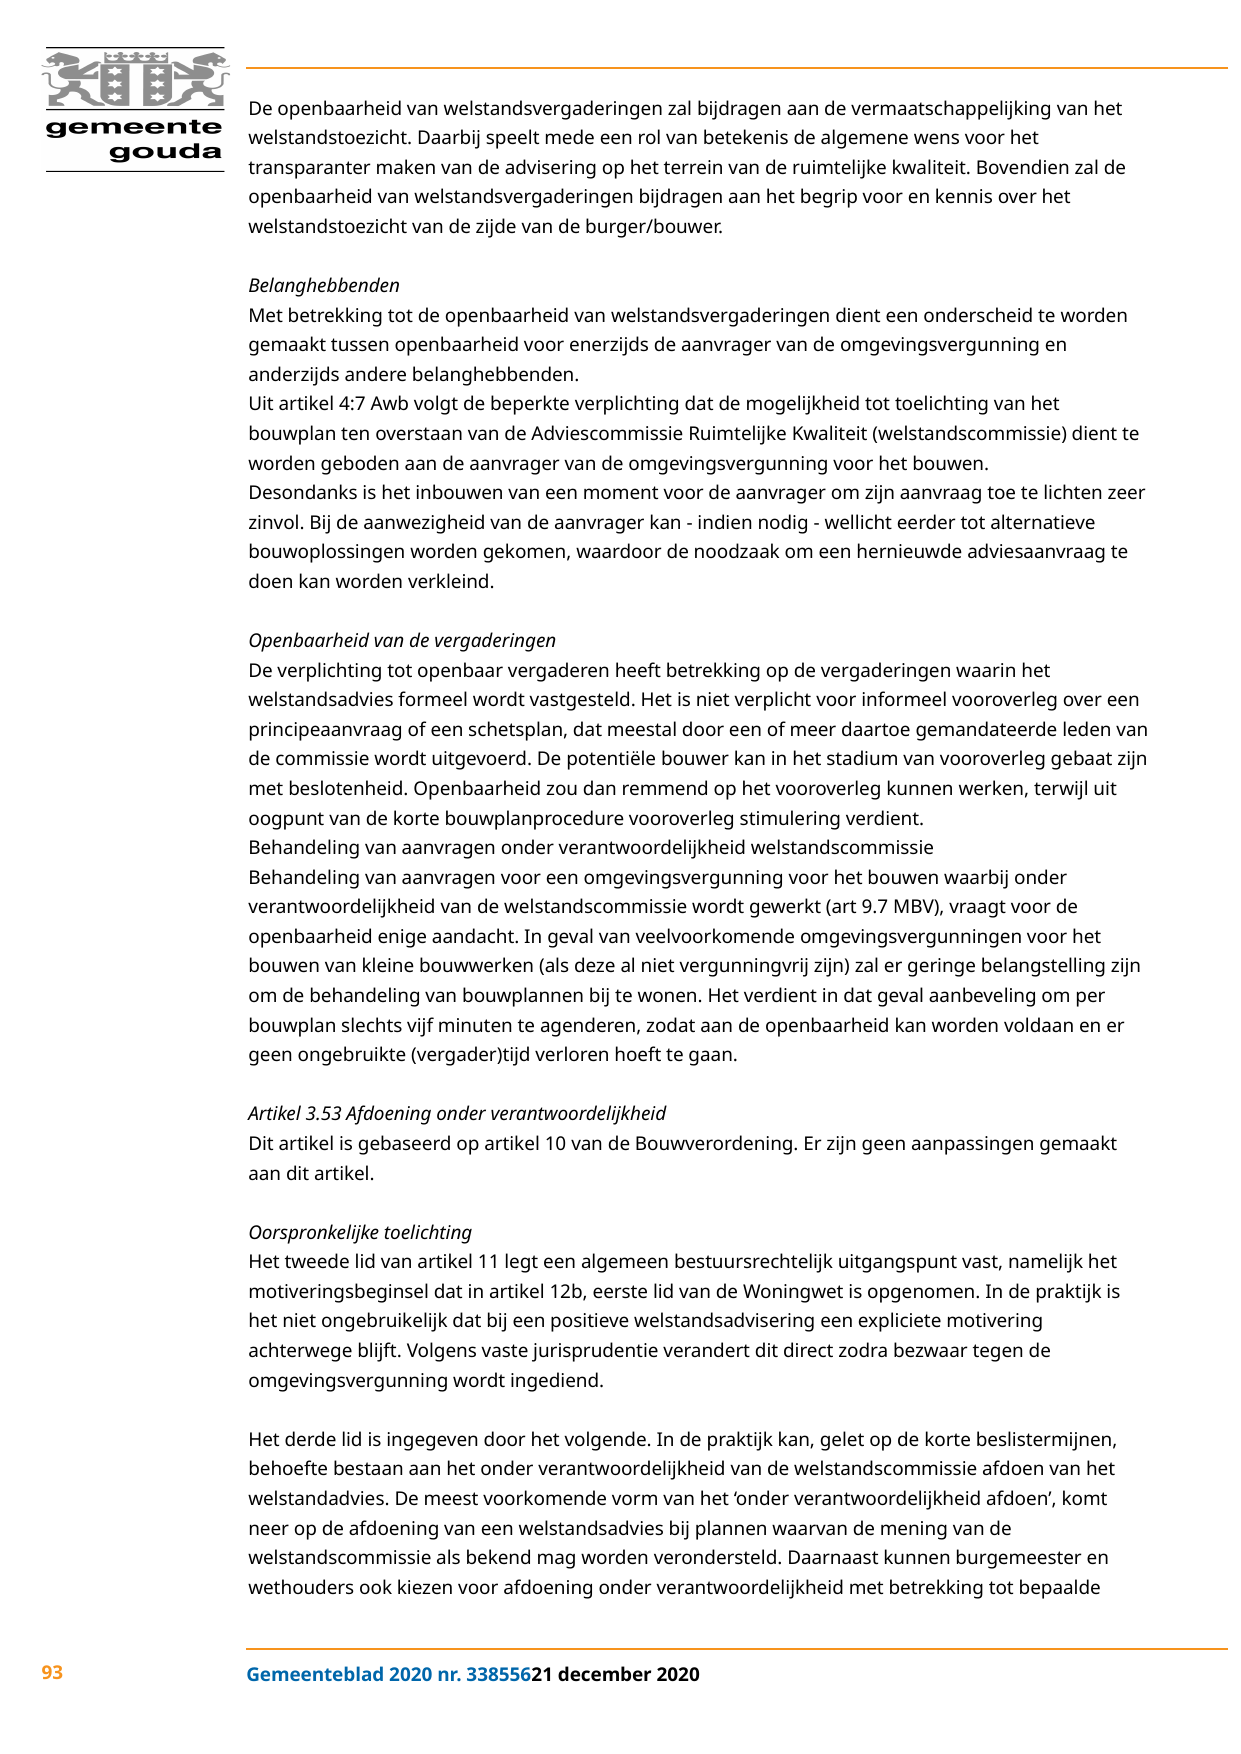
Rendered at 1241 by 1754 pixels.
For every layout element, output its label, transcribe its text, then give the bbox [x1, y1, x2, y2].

text Met betrekking tot de openbaarheid van welstandsvergaderingen dient een onderscheid te worden gemaakt tussen openbaarheid voor enerzijds de aanvrager van de omgevingsvergunning en anderzijds andere belanghebbenden. [248, 302, 1152, 387]
text Belanghebbenden [248, 272, 1152, 298]
text Behandeling van aanvragen voor een omgevingsvergunning voor het bouwen waarbij onder verantwoordelijkheid van de welstandscommissie wordt gewerkt (art 9.7 MBV), vraagt voor de openbaarheid enige aandacht. In geval van veelvoorkomende omgevingsvergunningen voor het bouwen van kleine bouwwerken (als deze al niet vergunningvrij zijn) zal er geringe belangstelling zijn om de behandeling van bouwplannen bij te wonen. Het verdient in dat geval aanbeveling om per bouwplan slechts vijf minuten te agenderen, zodat aan de openbaarheid kan worden voldaan en er geen ongebruikte (vergader)tijd verloren hoeft te gaan. [248, 864, 1152, 1067]
picture [41, 47, 231, 172]
text Desondanks is het inbouwen van een moment voor de aanvrager om zijn aanvraag toe te lichten zeer zinvol. Bij de aanwezigheid van de aanvrager kan - indien nodig - wellicht eerder tot alternatieve bouwoplossingen worden gekomen, waardoor de noodzaak om een hernieuwde adviesaanvraag te doen kan worden verkleind. [248, 479, 1152, 594]
text Artikel 3.53 Afdoening onder verantwoordelijkheid [248, 1101, 1152, 1126]
text Behandeling van aanvragen onder verantwoordelijkheid welstandscommissie [248, 834, 1152, 860]
text Oorspronkelijke toelichting [248, 1219, 1152, 1245]
text Het derde lid is ingegeven door het volgende. In de praktijk kan, gelet op de korte beslistermijnen, behoefte bestaan aan het onder verantwoordelijkheid van de welstandscommissie afdoen van het welstandadvies. De meest voorkomende vorm van het ‘onder verantwoordelijkheid afdoen’, komt neer op de afdoening van een welstandsadvies bij plannen waarvan de mening van de welstandscommissie als bekend mag worden verondersteld. Daarnaast kunnen burgemeester en wethouders ook kiezen voor afdoening onder verantwoordelijkheid met betrekking tot bepaalde [248, 1426, 1152, 1600]
text Openbaarheid van de vergaderingen [248, 627, 1152, 653]
text Het tweede lid van artikel 11 legt een algemeen bestuursrechtelijk uitgangspunt vast, namelijk het motiveringsbeginsel dat in artikel 12b, eerste lid van de Woningwet is opgenomen. In de praktijk is het niet ongebruikelijk dat bij een positieve welstandsadvisering een expliciete motivering achterwege blijft. Volgens vaste jurisprudentie verandert dit direct zodra bezwaar tegen de omgevingsvergunning wordt ingediend. [248, 1248, 1152, 1393]
text De openbaarheid van welstandsvergaderingen zal bijdragen aan de vermaatschappelijking van het welstandstoezicht. Daarbij speelt mede een rol van betekenis de algemene wens voor het transparanter maken van de advisering op het terrein van de ruimtelijke kwaliteit. Bovendien zal de openbaarheid van welstandsvergaderingen bijdragen aan het begrip voor en kennis over het welstandstoezicht van de zijde van de burger/bouwer. [248, 95, 1152, 239]
text De verplichting tot openbaar vergaderen heeft betrekking op de vergaderingen waarin het welstandsadvies formeel wordt vastgesteld. Het is niet verplicht voor informeel vooroverleg over een principeaanvraag of een schetsplan, dat meestal door een of meer daartoe gemandateerde leden van de commissie wordt uitgevoerd. De potentiële bouwer kan in het stadium van vooroverleg gebaat zijn met beslotenheid. Openbaarheid zou dan remmend op het vooroverleg kunnen werken, terwijl uit oogpunt van de korte bouwplanprocedure vooroverleg stimulering verdient. [248, 657, 1152, 831]
text Uit artikel 4:7 Awb volgt de beperkte verplichting dat de mogelijkheid tot toelichting van het bouwplan ten overstaan van de Adviescommissie Ruimtelijke Kwaliteit (welstandscommissie) dient te worden geboden aan de aanvrager van de omgevingsvergunning voor het bouwen. [248, 391, 1152, 476]
text Dit artikel is gebaseerd op artikel 10 van de Bouwverordening. Er zijn geen aanpassingen gemaakt aan dit artikel. [248, 1130, 1152, 1186]
